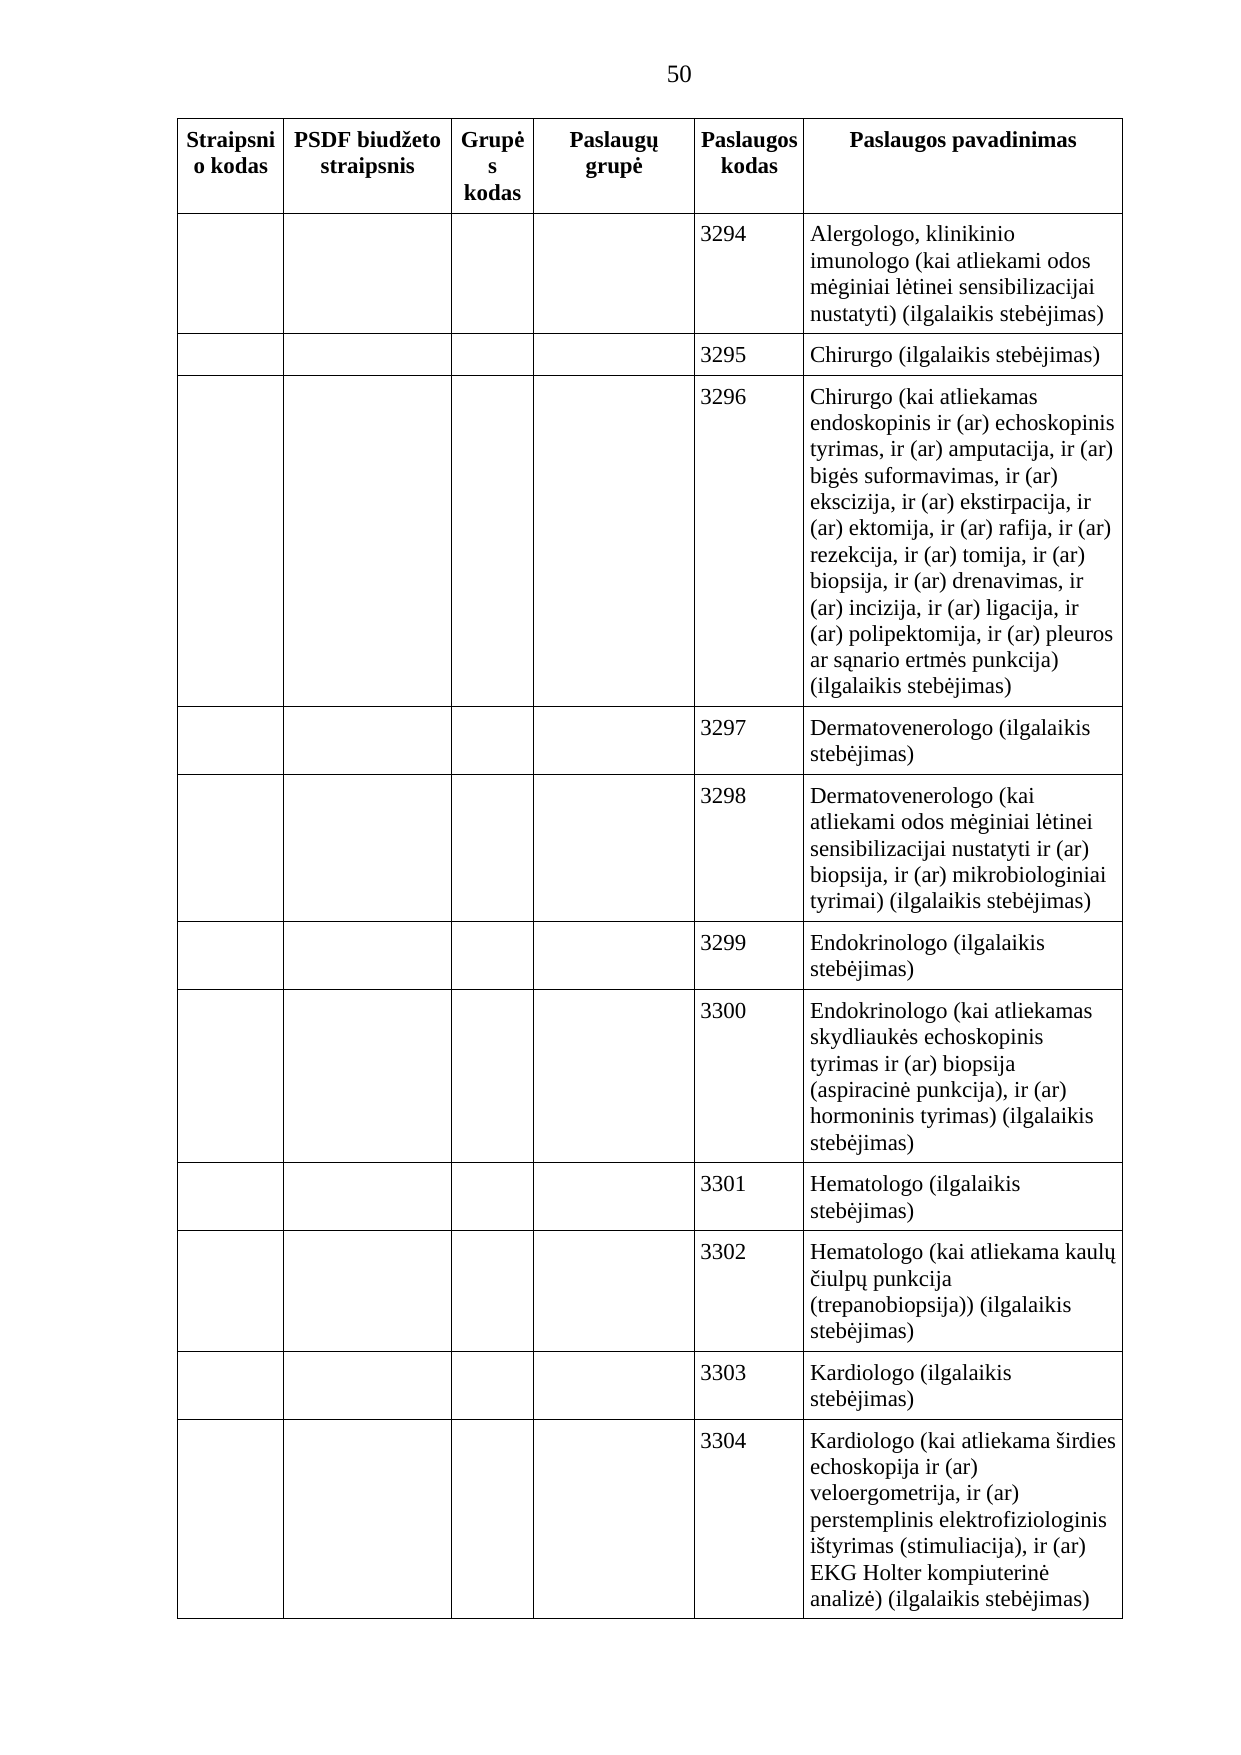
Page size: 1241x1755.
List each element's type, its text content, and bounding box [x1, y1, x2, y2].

table_cell [534, 214, 694, 333]
table_header Paslaugų grupė [534, 119, 694, 212]
table_cell 3301 [695, 1163, 803, 1230]
table_cell [284, 1163, 451, 1230]
table_cell [534, 1352, 694, 1419]
table_header Paslaugos kodas [695, 119, 803, 212]
table_cell [534, 775, 694, 921]
table_cell Chirurgo (ilgalaikis stebėjimas) [804, 334, 1122, 374]
table_cell Dermatovenerologo (kai atliekami odos mėginiai lėtinei sensibilizacijai nustatyti ir (ar) biopsija, ir (ar) mikrobiologiniai tyrimai) (ilgalaikis stebėjimas) [804, 775, 1122, 921]
table_cell [452, 214, 533, 333]
table_cell Kardiologo (kai atliekama širdies echoskopija ir (ar) veloergometrija, ir (ar) perstemplinis elektrofiziologinis ištyrimas (stimuliacija), ir (ar) EKG Holter kompiuterinė analizė) (ilgalaikis stebėjimas) [804, 1420, 1122, 1618]
table_cell Dermatovenerologo (ilgalaikis stebėjimas) [804, 707, 1122, 774]
table_cell [534, 334, 694, 374]
table_cell [284, 214, 451, 333]
table_cell [178, 376, 283, 706]
table_cell [178, 1231, 283, 1351]
table_cell [452, 707, 533, 774]
table_cell [534, 1163, 694, 1230]
table_cell [452, 334, 533, 374]
table_cell Chirurgo (kai atliekamas endoskopinis ir (ar) echoskopinis tyrimas, ir (ar) amputacija, ir (ar) bigės suformavimas, ir (ar) ekscizija, ir (ar) ekstirpacija, ir (ar) ektomija, ir (ar) rafija, ir (ar) rezekcija, ir (ar) tomija, ir (ar) biopsija, ir (ar) drenavimas, ir (ar) incizija, ir (ar) ligacija, ir (ar) polipektomija, ir (ar) pleuros ar sąnario ertmės punkcija) (ilgalaikis stebėjimas) [804, 376, 1122, 706]
table_cell 3299 [695, 922, 803, 989]
table_cell [452, 1420, 533, 1618]
table_cell 3294 [695, 214, 803, 333]
table_cell Kardiologo (ilgalaikis stebėjimas) [804, 1352, 1122, 1419]
table_cell [178, 775, 283, 921]
table_cell Hematologo (kai atliekama kaulų čiulpų punkcija (trepanobiopsija)) (ilgalaikis stebėjimas) [804, 1231, 1122, 1351]
table_cell [178, 1420, 283, 1618]
table_cell [452, 990, 533, 1162]
table_cell [178, 1163, 283, 1230]
table_cell [178, 990, 283, 1162]
table_cell [534, 1231, 694, 1351]
table_header Paslaugos pavadinimas [804, 119, 1122, 212]
table_cell [284, 1231, 451, 1351]
table_cell [284, 1352, 451, 1419]
table_cell 3298 [695, 775, 803, 921]
table_cell 3300 [695, 990, 803, 1162]
table_cell [178, 922, 283, 989]
table_cell [284, 990, 451, 1162]
table_cell 3304 [695, 1420, 803, 1618]
table_cell [178, 707, 283, 774]
table_cell [534, 376, 694, 706]
table_header PSDF biudžeto straipsnis [284, 119, 451, 212]
table_cell [284, 707, 451, 774]
table_cell 3302 [695, 1231, 803, 1351]
table_cell [452, 1231, 533, 1351]
table_cell 3296 [695, 376, 803, 706]
table_cell [284, 1420, 451, 1618]
table_cell [452, 1352, 533, 1419]
table_cell [178, 1352, 283, 1419]
table_cell [284, 334, 451, 374]
table_cell 3297 [695, 707, 803, 774]
table_cell [284, 775, 451, 921]
table_cell [534, 990, 694, 1162]
table_cell [452, 376, 533, 706]
table_cell [178, 334, 283, 374]
table_cell [534, 707, 694, 774]
table_cell 3303 [695, 1352, 803, 1419]
table_cell Endokrinologo (ilgalaikis stebėjimas) [804, 922, 1122, 989]
table_cell Endokrinologo (kai atliekamas skydliaukės echoskopinis tyrimas ir (ar) biopsija (aspiracinė punkcija), ir (ar) hormoninis tyrimas) (ilgalaikis stebėjimas) [804, 990, 1122, 1162]
table_cell [452, 1163, 533, 1230]
table_cell [452, 922, 533, 989]
table_cell [284, 376, 451, 706]
table_cell [534, 922, 694, 989]
table_cell Hematologo (ilgalaikis stebėjimas) [804, 1163, 1122, 1230]
table_header Grupės kodas [452, 119, 533, 212]
table_cell Alergologo, klinikinio imunologo (kai atliekami odos mėginiai lėtinei sensibilizacijai nustatyti) (ilgalaikis stebėjimas) [804, 214, 1122, 333]
table_cell [534, 1420, 694, 1618]
table_cell [284, 922, 451, 989]
table_cell [178, 214, 283, 333]
table_header Straipsnio kodas [178, 119, 283, 212]
table_cell [452, 775, 533, 921]
table_cell 3295 [695, 334, 803, 374]
